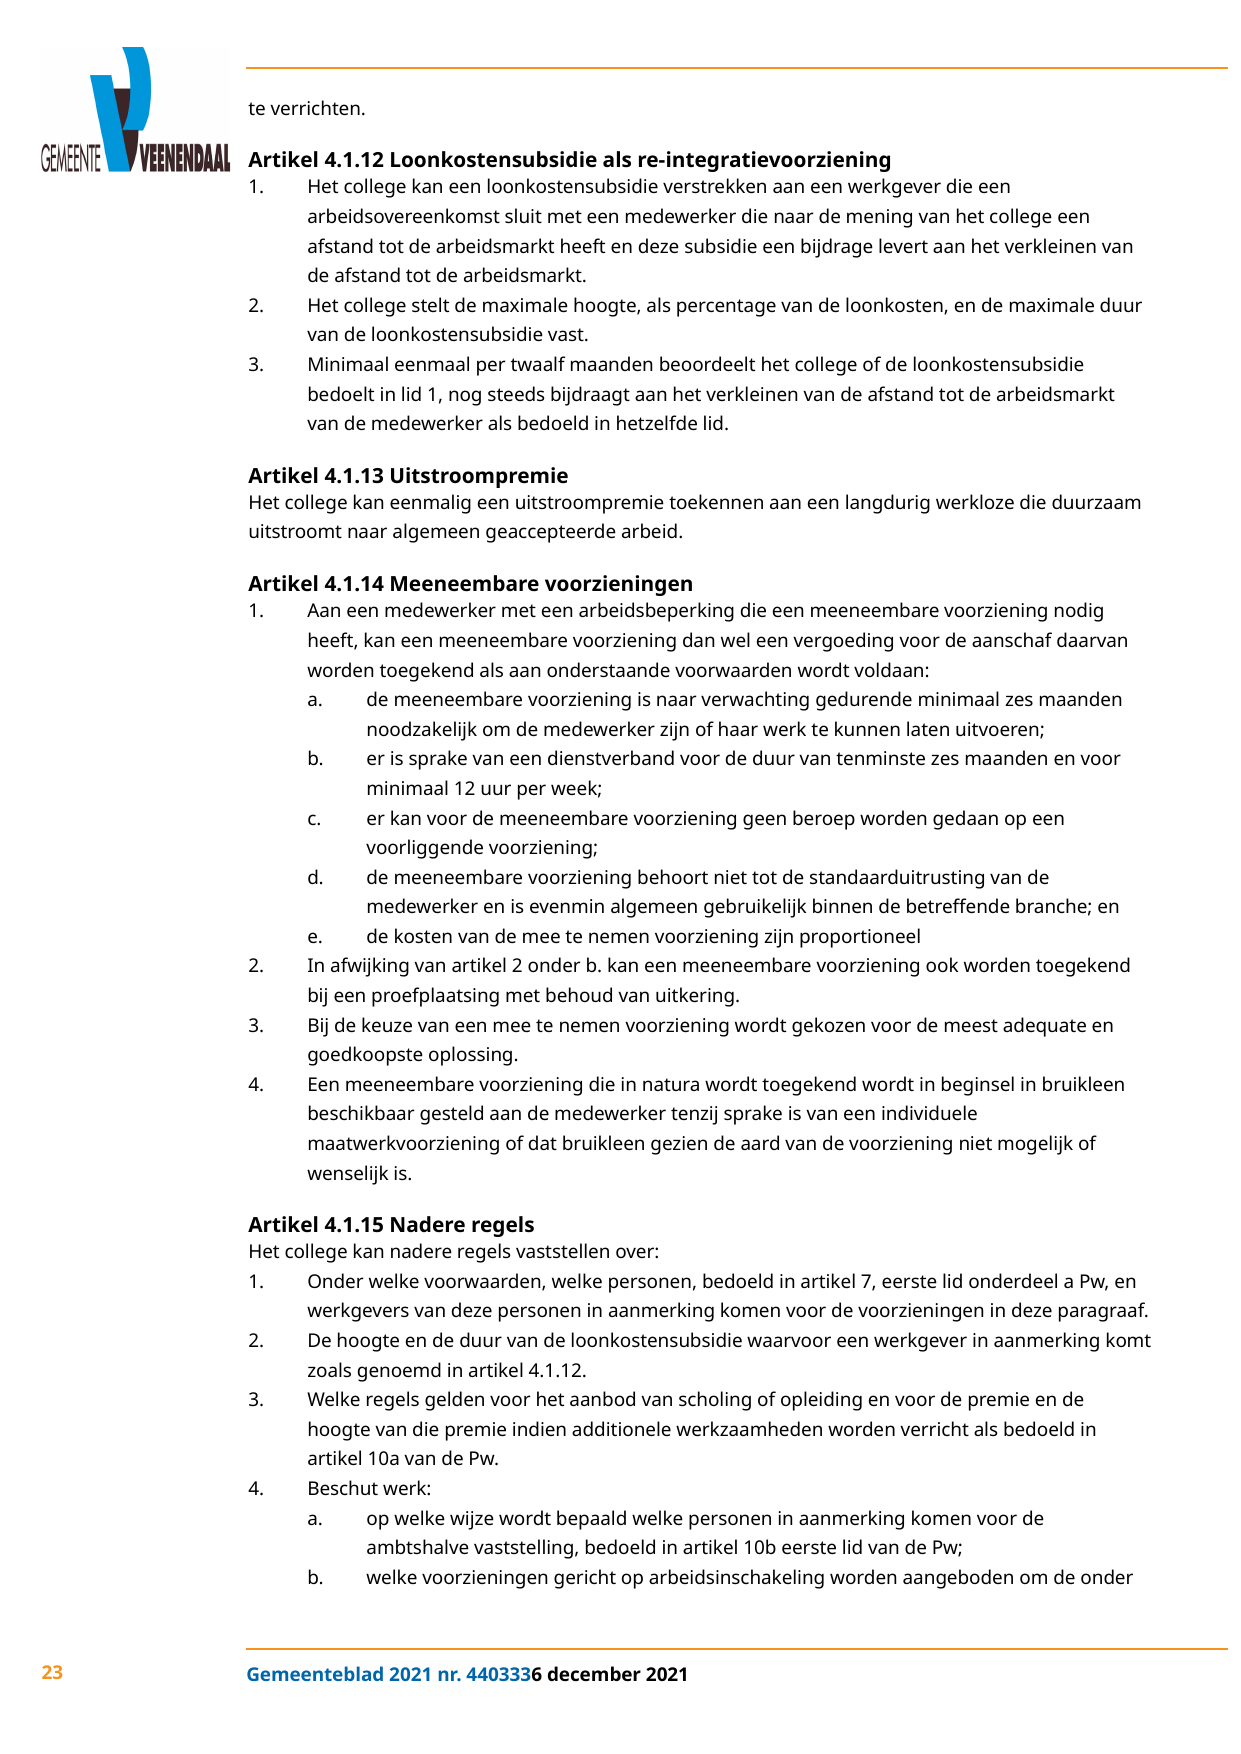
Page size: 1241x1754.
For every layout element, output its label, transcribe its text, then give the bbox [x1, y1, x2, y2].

text Artikel 4.1.14 Meeneembare voorzieningen [248, 569, 1152, 598]
text Het college kan nadere regels vaststellen over: [248, 1238, 1152, 1264]
list op welke wijze wordt bepaald welke personen in aanmerking komen voor de ambtshalve vaststelling, bedoeld in artikel 10b eerste lid van de Pw; [307, 1505, 1152, 1560]
picture [41, 47, 130, 172]
text te verrichten. [248, 95, 1152, 121]
text Artikel 4.1.12 Loonkostensubsidie als re-integratievoorziening [248, 145, 1152, 174]
list Beschut werk: [248, 1475, 1152, 1501]
list Een meeneembare voorziening die in natura wordt toegekend wordt in beginsel in bruikleen beschikbaar gesteld aan de medewerker tenzij sprake is van een individuele maatwerkvoorziening of dat bruikleen gezien de aard van de voorziening niet mogelijk of wenselijk is. [248, 1071, 1152, 1185]
picture [123, 47, 231, 172]
list welke voorzieningen gericht op arbeidsinschakeling worden aangeboden om de onder [307, 1564, 1152, 1590]
text Artikel 4.1.13 Uitstroompremie [248, 461, 1152, 489]
list de kosten van de mee te nemen voorziening zijn proportioneel [307, 923, 1152, 949]
list de meeneembare voorziening behoort niet tot de standaarduitrusting van de medewerker en is evenmin algemeen gebruikelijk binnen de betreffende branche; en [307, 864, 1152, 919]
text Het college kan eenmalig een uitstroompremie toekennen aan een langdurig werkloze die duurzaam uitstroomt naar algemeen geaccepteerde arbeid. [248, 489, 1152, 544]
list er is sprake van een dienstverband voor de duur van tenminste zes maanden en voor minimaal 12 uur per week; [307, 746, 1152, 801]
list er kan voor de meeneembare voorziening geen beroep worden gedaan op een voorliggende voorziening; [307, 805, 1152, 860]
list Welke regels gelden voor het aanbod van scholing of opleiding en voor de premie en de hoogte van die premie indien additionele werkzaamheden worden verricht als bedoeld in artikel 10a van de Pw. [248, 1386, 1152, 1471]
list Bij de keuze van een mee te nemen voorziening wordt gekozen voor de meest adequate en goedkoopste oplossing. [248, 1012, 1152, 1067]
list Minimaal eenmaal per twaalf maanden beoordeelt het college of de loonkostensubsidie bedoelt in lid 1, nog steeds bijdraagt aan het verkleinen van de afstand tot de arbeidsmarkt van de medewerker als bedoeld in hetzelfde lid. [248, 351, 1152, 436]
list Onder welke voorwaarden, welke personen, bedoeld in artikel 7, eerste lid onderdeel a Pw, en werkgevers van deze personen in aanmerking komen voor de voorzieningen in deze paragraaf. [248, 1268, 1152, 1323]
list In afwijking van artikel 2 onder b. kan een meeneembare voorziening ook worden toegekend bij een proefplaatsing met behoud van uitkering. [248, 953, 1152, 1008]
list de meeneembare voorziening is naar verwachting gedurende minimaal zes maanden noodzakelijk om de medewerker zijn of haar werk te kunnen laten uitvoeren; [307, 686, 1152, 742]
list Het college stelt de maximale hoogte, als percentage van de loonkosten, en de maximale duur van de loonkostensubsidie vast. [248, 292, 1152, 347]
list De hoogte en de duur van de loonkostensubsidie waarvoor een werkgever in aanmerking komt zoals genoemd in artikel 4.1.12. [248, 1327, 1152, 1383]
list Aan een medewerker met een arbeidsbeperking die een meeneembare voorziening nodig heeft, kan een meeneembare voorziening dan wel een vergoeding voor de aanschaf daarvan worden toegekend als aan onderstaande voorwaarden wordt voldaan: [248, 598, 1152, 682]
list Het college kan een loonkostensubsidie verstrekken aan een werkgever die een arbeidsovereenkomst sluit met een medewerker die naar de mening van het college een afstand tot de arbeidsmarkt heeft en deze subsidie een bijdrage levert aan het verkleinen van de afstand tot de arbeidsmarkt. [248, 174, 1152, 288]
text Artikel 4.1.15 Nadere regels [248, 1210, 1152, 1238]
